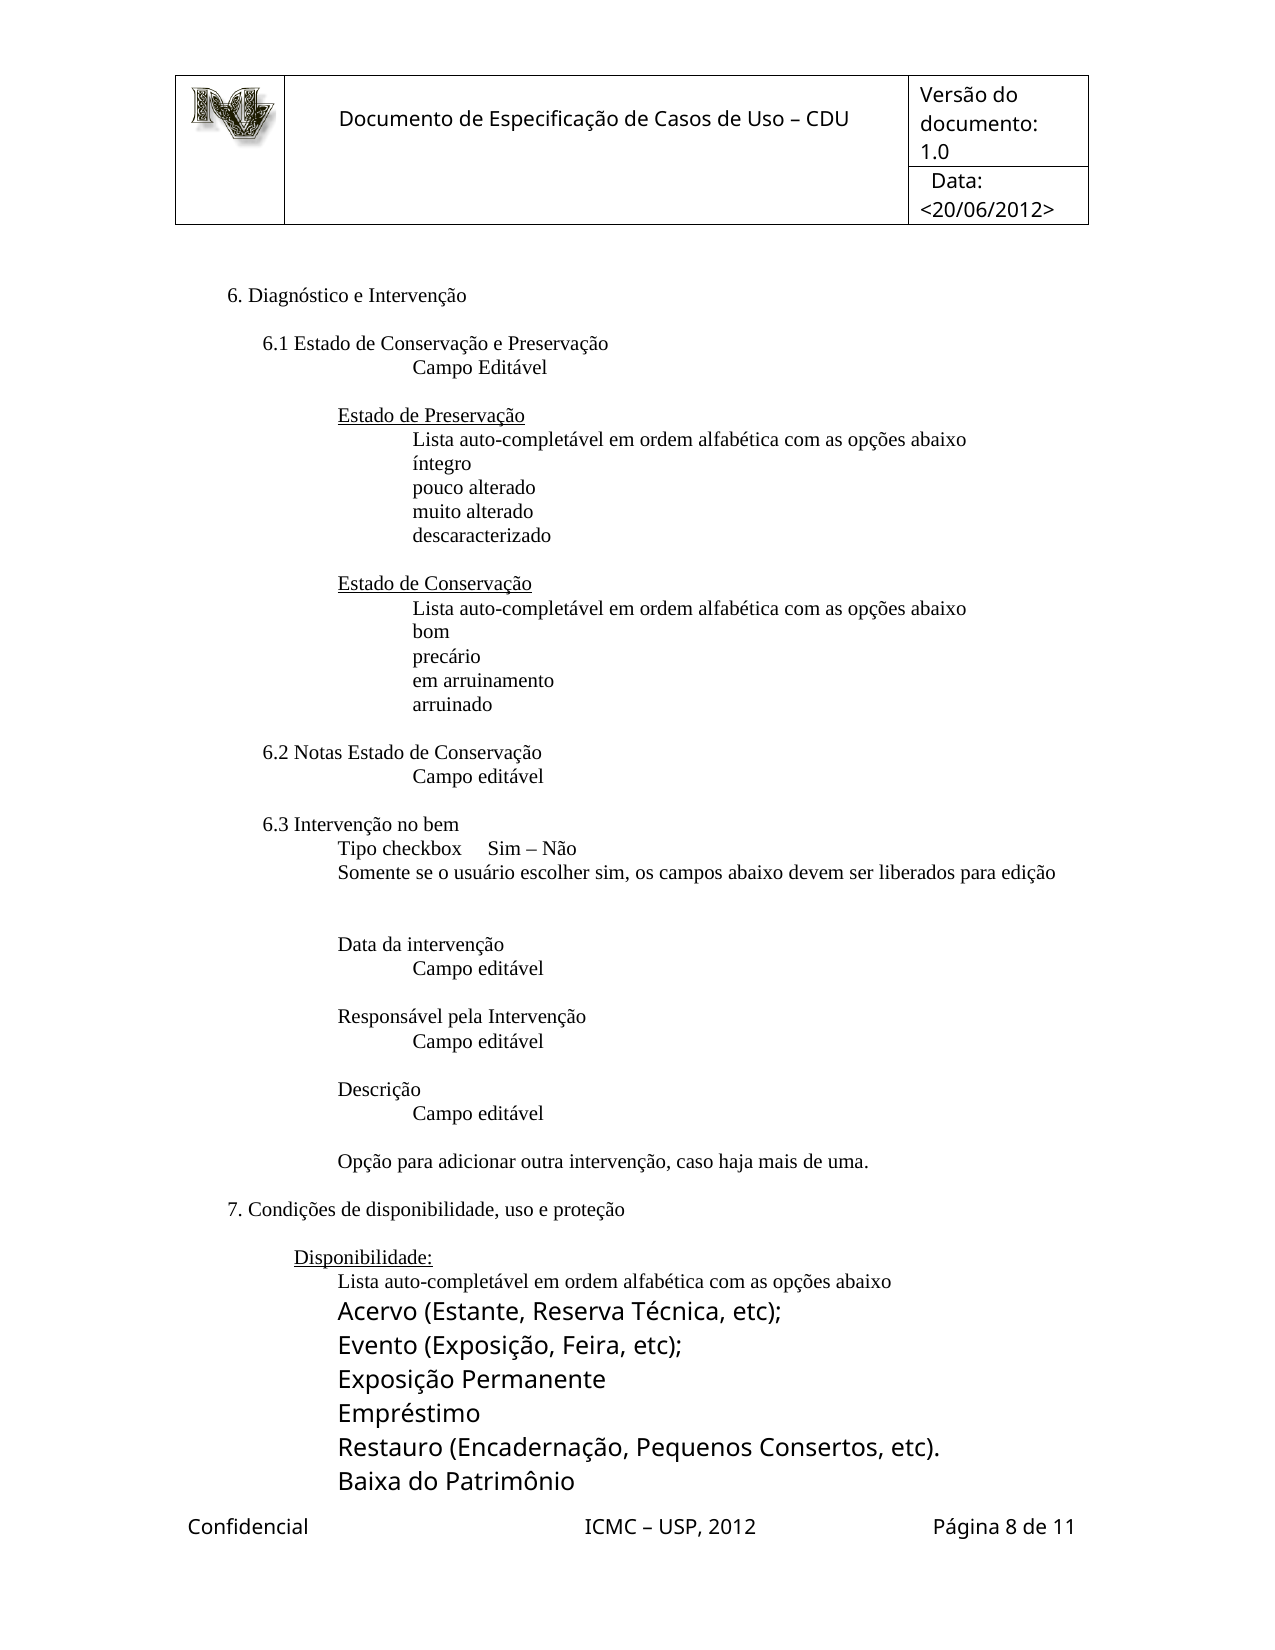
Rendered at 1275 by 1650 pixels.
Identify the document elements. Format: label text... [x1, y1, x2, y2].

text 7. Condições de disponibilidade, uso e proteção [227, 1197, 1087, 1221]
text Exposição Permanente [187, 1361, 1087, 1395]
text Somente se o usuário escolher sim, os campos abaixo devem ser liberados para edição [224, 860, 1087, 884]
text arruinado [224, 692, 1087, 716]
text 6.3 Intervenção no bem [224, 812, 1087, 836]
text Empréstimo [187, 1395, 1087, 1429]
text Tipo checkbox Sim – Não [224, 836, 1087, 860]
text Acervo (Estante, Reserva Técnica, etc); [187, 1293, 1087, 1327]
text pouco alterado [224, 475, 1087, 499]
text Restauro (Encadernação, Pequenos Consertos, etc). [187, 1429, 1087, 1463]
text em arruinamento [224, 668, 1087, 692]
text Baixa do Patrimônio [187, 1463, 1087, 1498]
list Campo editável [294, 1028, 1087, 1053]
text 6.1 Estado de Conservação e Preservação [224, 331, 1087, 355]
text Opção para adicionar outra intervenção, caso haja mais de uma. [294, 1149, 1087, 1173]
text íntegro [224, 451, 1087, 475]
list 6. Diagnóstico e Intervenção [224, 283, 1087, 307]
text Campo Editável [224, 355, 1087, 379]
text Lista auto-completável em ordem alfabética com as opções abaixo [224, 595, 1087, 619]
text bom [224, 619, 1087, 643]
list Data da intervenção [294, 932, 1087, 956]
text Campo editável [224, 764, 1087, 788]
text Lista auto-completável em ordem alfabética com as opções abaixo [224, 427, 1087, 451]
text Evento (Exposição, Feira, etc); [187, 1327, 1087, 1361]
text Estado de Conservação [224, 571, 1087, 595]
text Descrição [294, 1077, 1087, 1101]
text muito alterado [224, 499, 1087, 523]
text Estado de Preservação [224, 403, 1087, 427]
text descaracterizado [224, 523, 1087, 547]
list Responsável pela Intervenção [294, 1004, 1087, 1028]
picture [186, 76, 277, 151]
text Campo editável [294, 1101, 1087, 1125]
list Disponibilidade: [294, 1245, 1087, 1269]
text 6.2 Notas Estado de Conservação [224, 740, 1087, 764]
list Lista auto-completável em ordem alfabética com as opções abaixo [300, 1269, 1087, 1293]
text precário [224, 643, 1087, 668]
list Campo editável [294, 956, 1087, 980]
